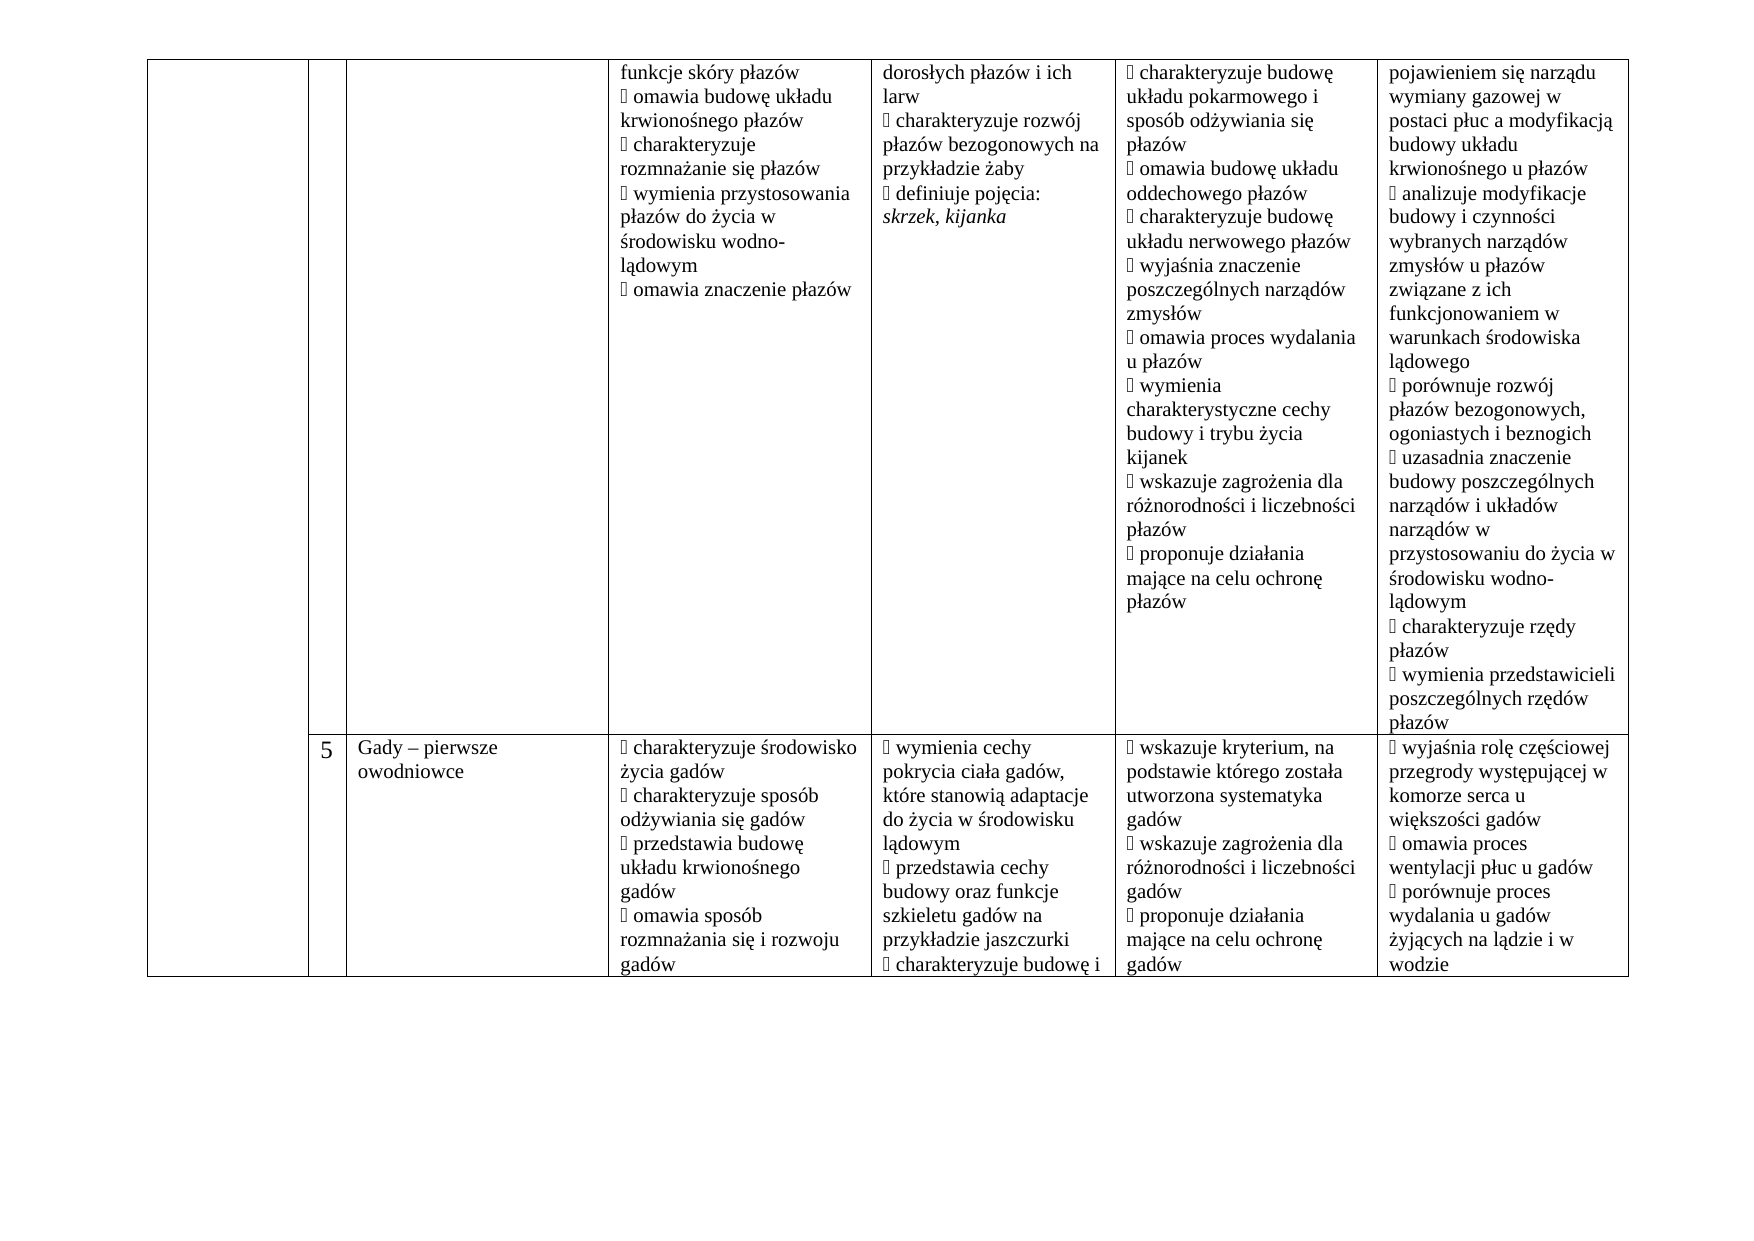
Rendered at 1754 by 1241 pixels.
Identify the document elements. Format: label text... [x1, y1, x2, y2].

table_cell  wymienia cechy pokrycia ciała gadów, które stanowią adaptacje do życia w środowisku lądowym  przedstawia cechy budowy oraz funkcje szkieletu gadów na przykładzie jaszczurki  charakteryzuje budowę i [872, 735, 1115, 976]
table_cell [148, 60, 308, 976]
table_cell 5 [309, 735, 346, 976]
table_cell  charakteryzuje środowisko życia gadów  charakteryzuje sposób odżywiania się gadów  przedstawia budowę układu krwionośnego gadów  omawia sposób rozmnażania się i rozwoju gadów [609, 735, 871, 976]
table_cell  charakteryzuje budowę układu pokarmowego i sposób odżywiania się płazów  omawia budowę układu oddechowego płazów  charakteryzuje budowę układu nerwowego płazów  wyjaśnia znaczenie poszczególnych narządów zmysłów  omawia proces wydalania u płazów  wymienia charakterystyczne cechy budowy i trybu życia kijanek  wskazuje zagrożenia dla różnorodności i liczebności płazów  proponuje działania mające na celu ochronę płazów [1116, 60, 1377, 734]
table_cell pojawieniem się narządu wymiany gazowej w postaci płuc a modyfikacją budowy układu krwionośnego u płazów  analizuje modyfikacje budowy i czynności wybranych narządów zmysłów u płazów związane z ich funkcjonowaniem w warunkach środowiska lądowego  porównuje rozwój płazów bezogonowych, ogoniastych i beznogich  uzasadnia znaczenie budowy poszczególnych narządów i układów narządów w przystosowaniu do życia w środowisku wodno-lądowym  charakteryzuje rzędy płazów  wymienia przedstawicieli poszczególnych rzędów płazów [1378, 60, 1628, 734]
table_cell  wyjaśnia rolę częściowej przegrody występującej w komorze serca u większości gadów  omawia proces wentylacji płuc u gadów  porównuje proces wydalania u gadów żyjących na lądzie i w wodzie [1378, 735, 1628, 976]
table_cell [309, 60, 346, 734]
table_cell  wskazuje kryterium, na podstawie którego została utworzona systematyka gadów  wskazuje zagrożenia dla różnorodności i liczebności gadów  proponuje działania mające na celu ochronę gadów [1116, 735, 1377, 976]
table_cell [347, 60, 608, 734]
table_cell dorosłych płazów i ich larw  charakteryzuje rozwój płazów bezogonowych na przykładzie żaby  definiuje pojęcia: skrzek, kijanka [872, 60, 1115, 734]
table_cell funkcje skóry płazów  omawia budowę układu krwionośnego płazów  charakteryzuje rozmnażanie się płazów  wymienia przystosowania płazów do życia w środowisku wodno-lądowym  omawia znaczenie płazów [609, 60, 871, 734]
table_cell Gady – pierwsze owodniowce [347, 735, 608, 976]
